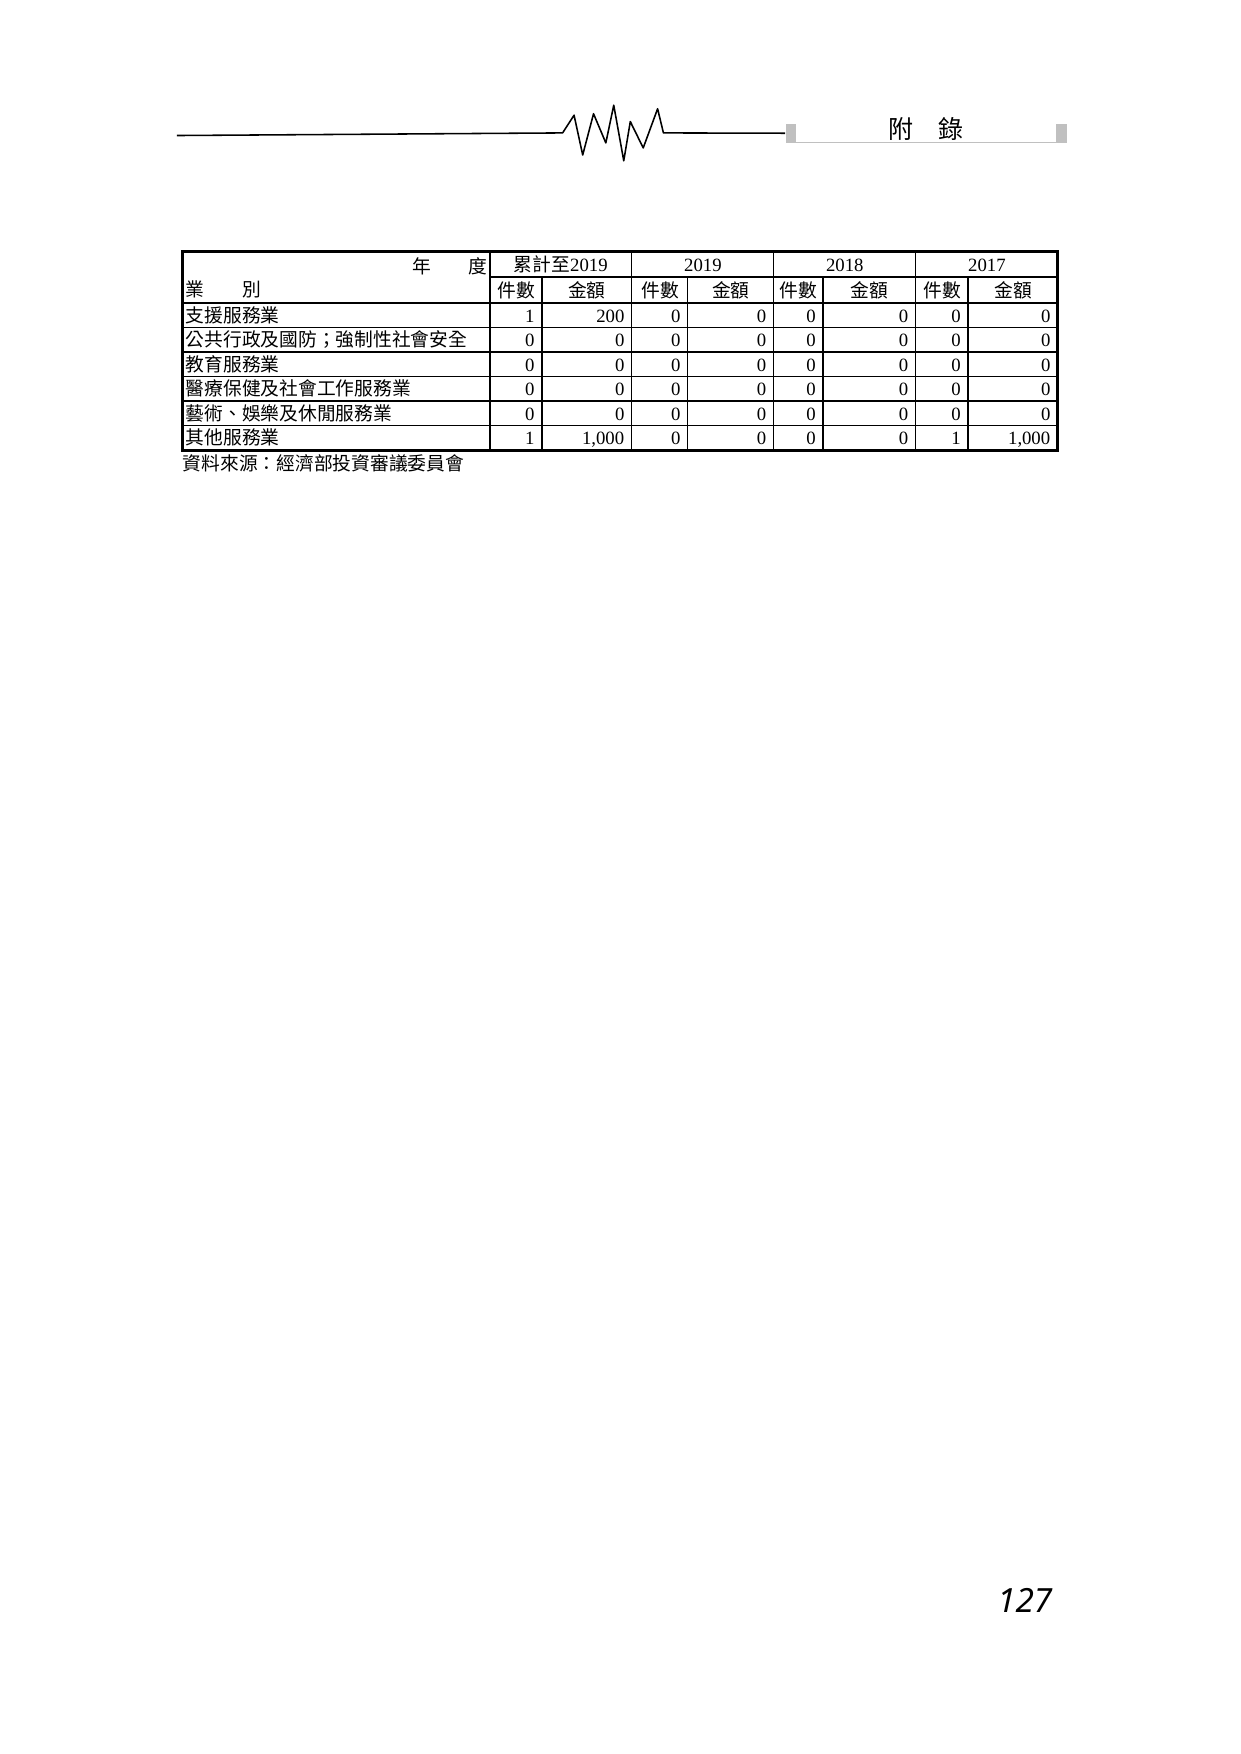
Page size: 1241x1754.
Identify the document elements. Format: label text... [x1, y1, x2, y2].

table_cell 0 [491, 402, 541, 425]
table_cell 0 [969, 304, 1056, 327]
table_header 2018 [774, 253, 915, 276]
table_cell 1,000 [543, 426, 631, 449]
table_cell 教育服務業 [184, 353, 489, 376]
table_header 年 度 業 別 [184, 253, 489, 302]
table_cell 件數 [916, 278, 967, 302]
table_cell 0 [916, 328, 967, 351]
table_cell 0 [543, 353, 631, 376]
table_cell 其他服務業 [184, 426, 489, 449]
table_cell 0 [824, 353, 915, 376]
table_cell 金額 [969, 278, 1056, 302]
table_cell 0 [688, 402, 773, 425]
table_cell 0 [824, 304, 915, 327]
table_header 累計至2019 [491, 253, 631, 276]
text 資料來源：經濟部投資審議委員會 [183, 452, 1058, 475]
table_cell 1 [916, 426, 967, 449]
table_cell 0 [491, 328, 541, 351]
table_cell 0 [774, 304, 822, 327]
table_cell 200 [543, 304, 631, 327]
table_cell 0 [543, 402, 631, 425]
table_cell 0 [688, 353, 773, 376]
table_cell 0 [774, 402, 822, 425]
table_cell 件數 [491, 278, 541, 302]
table_cell 金額 [824, 278, 915, 302]
table_cell 0 [688, 304, 773, 327]
table_cell 1,000 [969, 426, 1056, 449]
table_cell 藝術、娛樂及休閒服務業 [184, 402, 489, 425]
table_cell 0 [916, 402, 967, 425]
table_cell 0 [491, 377, 541, 400]
table_cell 0 [632, 426, 687, 449]
table_cell 0 [632, 377, 687, 400]
table_cell 0 [969, 328, 1056, 351]
table_cell 1 [491, 426, 541, 449]
table_cell 0 [632, 353, 687, 376]
table_cell 0 [688, 426, 773, 449]
table_cell 1 [491, 304, 541, 327]
table_cell 0 [632, 402, 687, 425]
table_header 2017 [916, 253, 1056, 276]
table_cell 0 [969, 377, 1056, 400]
table_cell 0 [491, 353, 541, 376]
table_cell 0 [969, 353, 1056, 376]
table_cell 金額 [688, 278, 773, 302]
table_cell 0 [824, 402, 915, 425]
table_cell 0 [774, 353, 822, 376]
table_cell 0 [774, 328, 822, 351]
table_cell 0 [916, 353, 967, 376]
table_cell 0 [824, 328, 915, 351]
table_cell 支援服務業 [184, 304, 489, 327]
table_cell 0 [969, 402, 1056, 425]
table_header 2019 [632, 253, 773, 276]
table_cell 0 [916, 304, 967, 327]
table_cell 金額 [543, 278, 631, 302]
table_cell 0 [824, 426, 915, 449]
table_cell 0 [688, 377, 773, 400]
table_cell 0 [916, 377, 967, 400]
table_cell 件數 [774, 278, 822, 302]
table_cell 公共行政及國防；強制性社會安全 [184, 328, 489, 351]
table_cell 0 [632, 328, 687, 351]
table_cell 0 [824, 377, 915, 400]
table_cell 0 [632, 304, 687, 327]
table_cell 0 [774, 426, 822, 449]
table_cell 0 [688, 328, 773, 351]
table_cell 0 [543, 377, 631, 400]
table_cell 醫療保健及社會工作服務業 [184, 377, 489, 400]
table_cell 0 [774, 377, 822, 400]
table_cell 0 [543, 328, 631, 351]
table_cell 件數 [632, 278, 687, 302]
